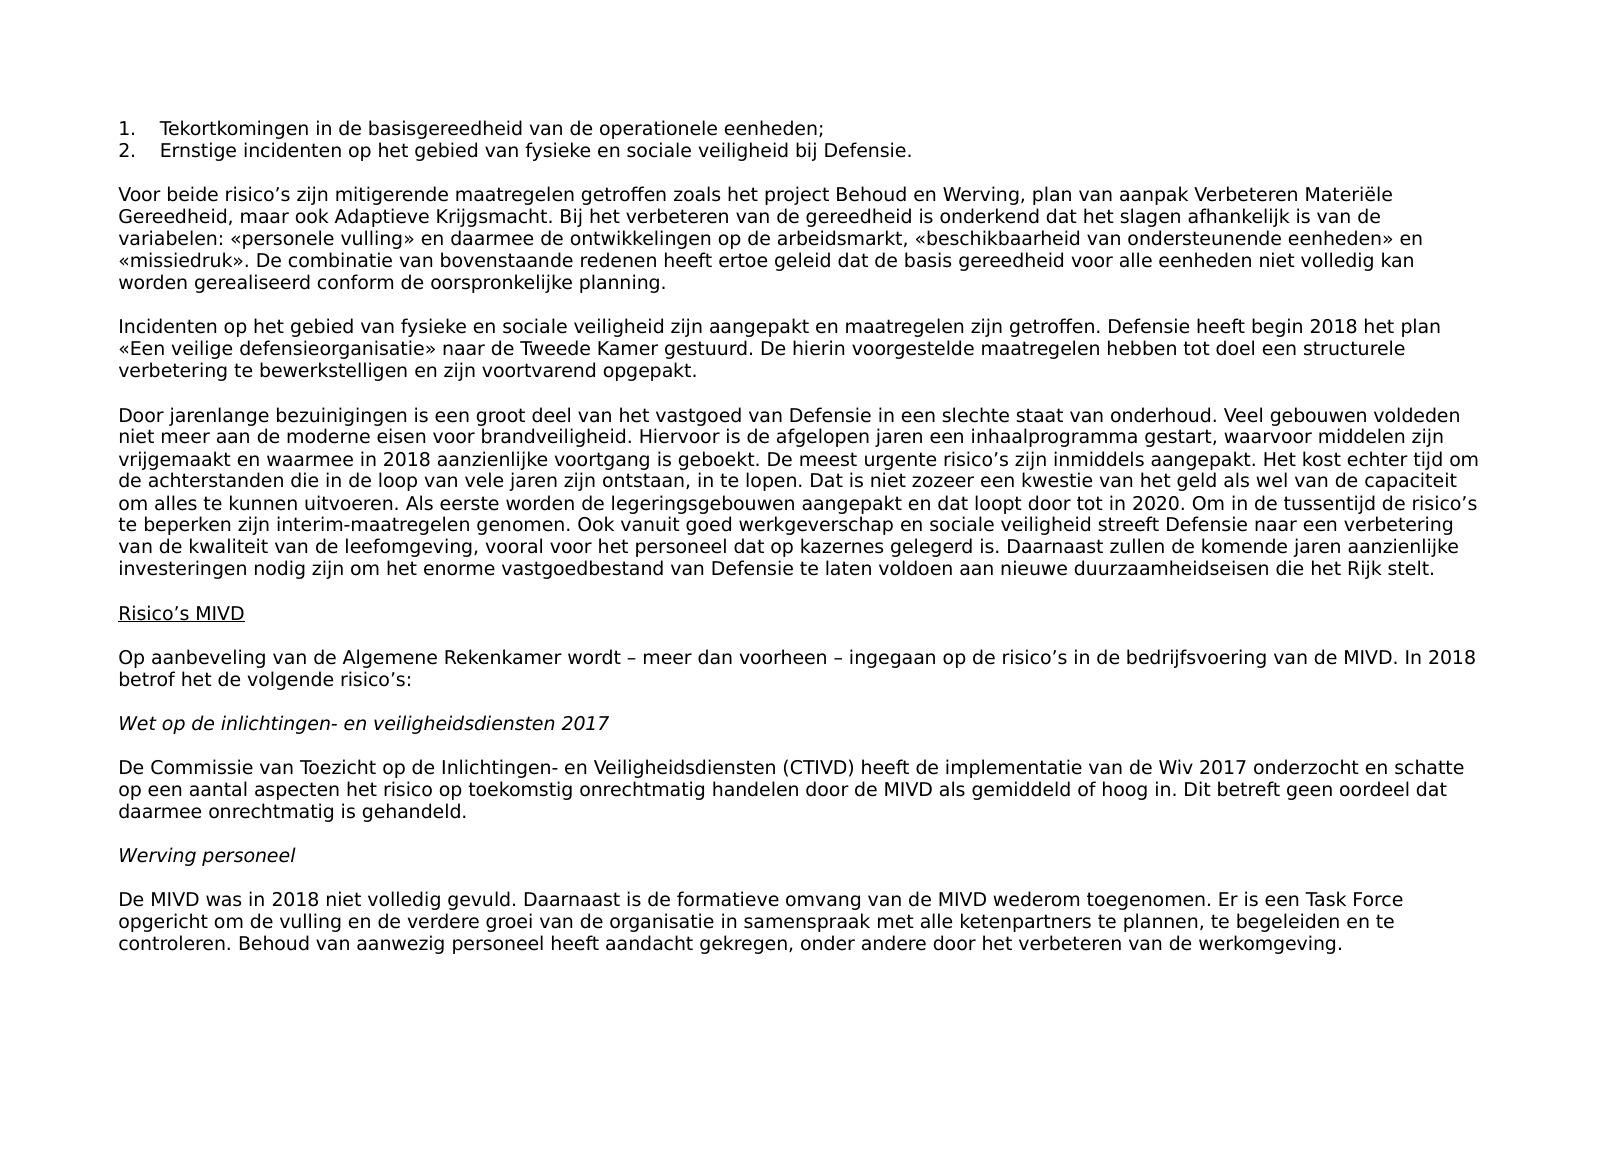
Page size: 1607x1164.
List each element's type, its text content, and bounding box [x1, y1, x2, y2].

text De Commissie van Toezicht op de Inlichtingen- en Veiligheidsdiensten (CTIVD) heeft de implementatie van de Wiv 2017 onderzocht en schatte op een aantal aspecten het risico op toekomstig onrechtmatig handelen door de MIVD als gemiddeld of hoog in. Dit betreft geen oordeel dat daarmee onrechtmatig is gehandeld. [118, 757, 1488, 823]
text Voor beide risico’s zijn mitigerende maatregelen getroffen zoals het project Behoud en Werving, plan van aanpak Verbeteren Materiële Gereedheid, maar ook Adaptieve Krijgsmacht. Bij het verbeteren van de gereedheid is onderkend dat het slagen afhankelijk is van de variabelen: «personele vulling» en daarmee de ontwikkelingen op de arbeidsmarkt, «beschikbaarheid van ondersteunende eenheden» en «missiedruk». De combinatie van bovenstaande redenen heeft ertoe geleid dat de basis gereedheid voor alle eenheden niet volledig kan worden gerealiseerd conform de oorspronkelijke planning. [118, 184, 1488, 294]
text 1. Tekortkomingen in de basisgereedheid van de operationele eenheden; [118, 118, 1488, 140]
text 2. Ernstige incidenten op het gebied van fysieke en sociale veiligheid bij Defensie. [118, 140, 1488, 162]
subtitle Wet op de inlichtingen- en veiligheidsdiensten 2017 [118, 713, 1488, 735]
subtitle Risico’s MIVD [118, 602, 1488, 624]
subtitle Werving personeel [118, 845, 1488, 867]
text De MIVD was in 2018 niet volledig gevuld. Daarnaast is de formatieve omvang van de MIVD wederom toegenomen. Er is een Task Force opgericht om de vulling en de verdere groei van de organisatie in samenspraak met alle ketenpartners te plannen, te begeleiden en te controleren. Behoud van aanwezig personeel heeft aandacht gekregen, onder andere door het verbeteren van de werkomgeving. [118, 889, 1488, 955]
text Door jarenlange bezuinigingen is een groot deel van het vastgoed van Defensie in een slechte staat van onderhoud. Veel gebouwen voldeden niet meer aan de moderne eisen voor brandveiligheid. Hiervoor is de afgelopen jaren een inhaalprogramma gestart, waarvoor middelen zijn vrijgemaakt en waarmee in 2018 aanzienlijke voortgang is geboekt. De meest urgente risico’s zijn inmiddels aangepakt. Het kost echter tijd om de achterstanden die in de loop van vele jaren zijn ontstaan, in te lopen. Dat is niet zozeer een kwestie van het geld als wel van de capaciteit om alles te kunnen uitvoeren. Als eerste worden de legeringsgebouwen aangepakt en dat loopt door tot in 2020. Om in de tussentijd de risico’s te beperken zijn interim-maatregelen genomen. Ook vanuit goed werkgeverschap en sociale veiligheid streeft Defensie naar een verbetering van de kwaliteit van de leefomgeving, vooral voor het personeel dat op kazernes gelegerd is. Daarnaast zullen de komende jaren aanzienlijke investeringen nodig zijn om het enorme vastgoedbestand van Defensie te laten voldoen aan nieuwe duurzaamheidseisen die het Rijk stelt. [118, 404, 1488, 580]
text Op aanbeveling van de Algemene Rekenkamer wordt – meer dan voorheen – ingegaan op de risico’s in de bedrijfsvoering van de MIVD. In 2018 betrof het de volgende risico’s: [118, 647, 1488, 691]
text Incidenten op het gebied van fysieke en sociale veiligheid zijn aangepakt en maatregelen zijn getroffen. Defensie heeft begin 2018 het plan «Een veilige defensieorganisatie» naar de Tweede Kamer gestuurd. De hierin voorgestelde maatregelen hebben tot doel een structurele verbetering te bewerkstelligen en zijn voortvarend opgepakt. [118, 316, 1488, 382]
